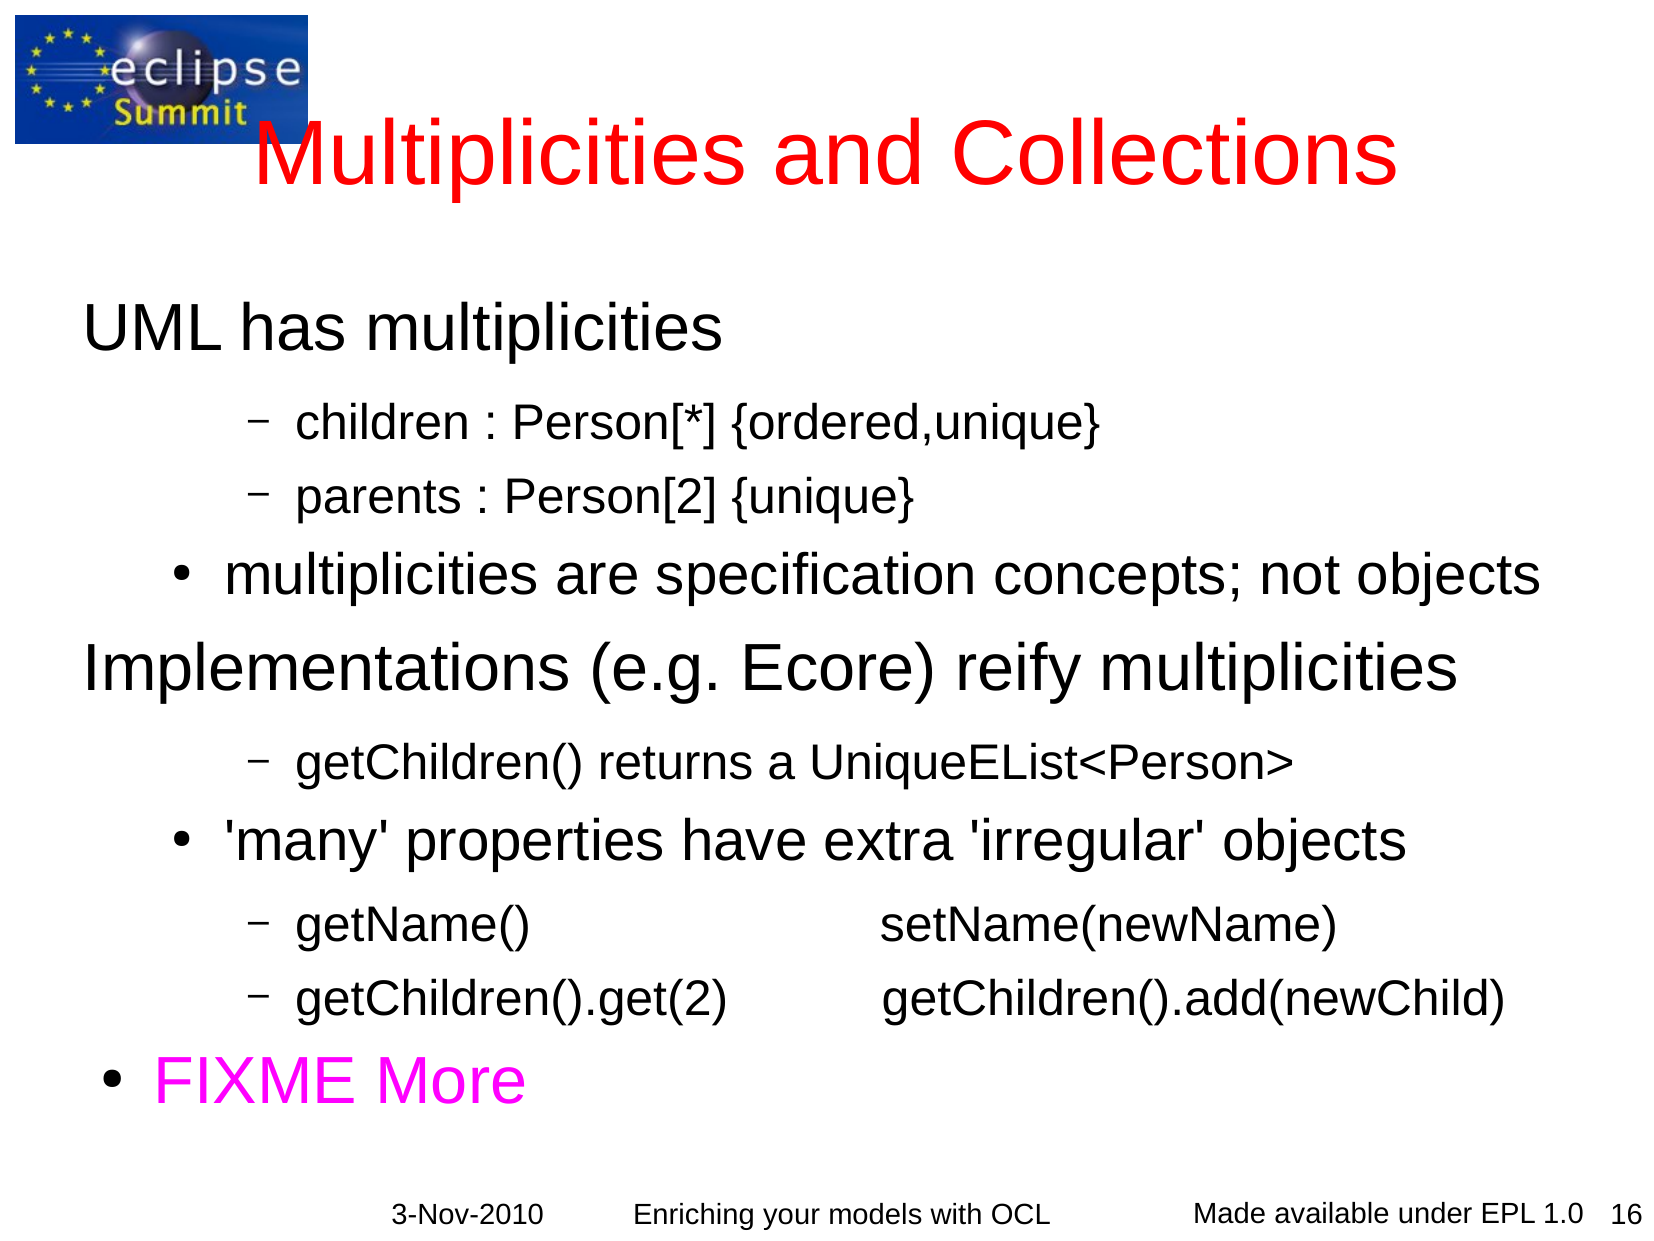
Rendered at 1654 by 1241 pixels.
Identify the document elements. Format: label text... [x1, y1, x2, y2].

list UML has multiplicities children : Person[*] {ordered,unique} parents : Person[2] {unique} multiplicities are specification concepts; not objects Implementations (e.g. Ecore) reify multiplicities getChildren() returns a UniqueEList<Person> 'many' properties have extra 'irregular' objects getName() setName(newName) getChildren().get(2) getChildren().add(newChild) FIXME More [82, 290, 1571, 1118]
picture [15, 15, 308, 144]
title Multiplicities and Collections [82, 56, 1571, 250]
